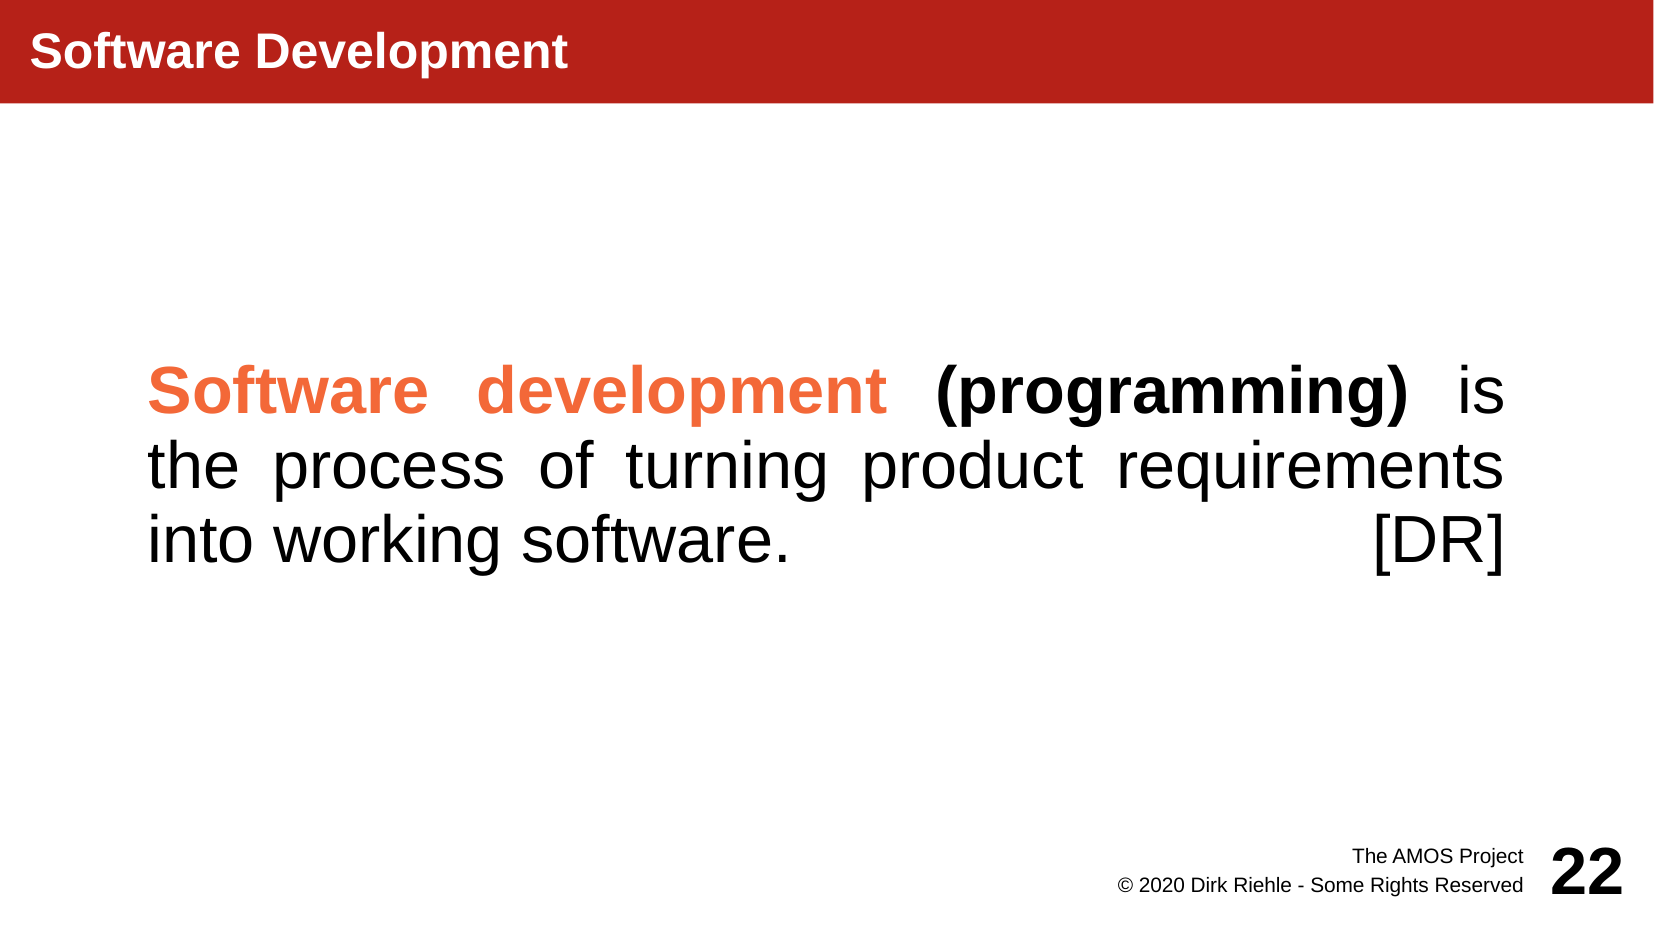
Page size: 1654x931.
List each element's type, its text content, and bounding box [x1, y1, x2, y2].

title Software Development [0, 0, 1654, 104]
subtitle Software development (programming) is the process of turning product requirements into working software. [DR] [29, 132, 1625, 798]
